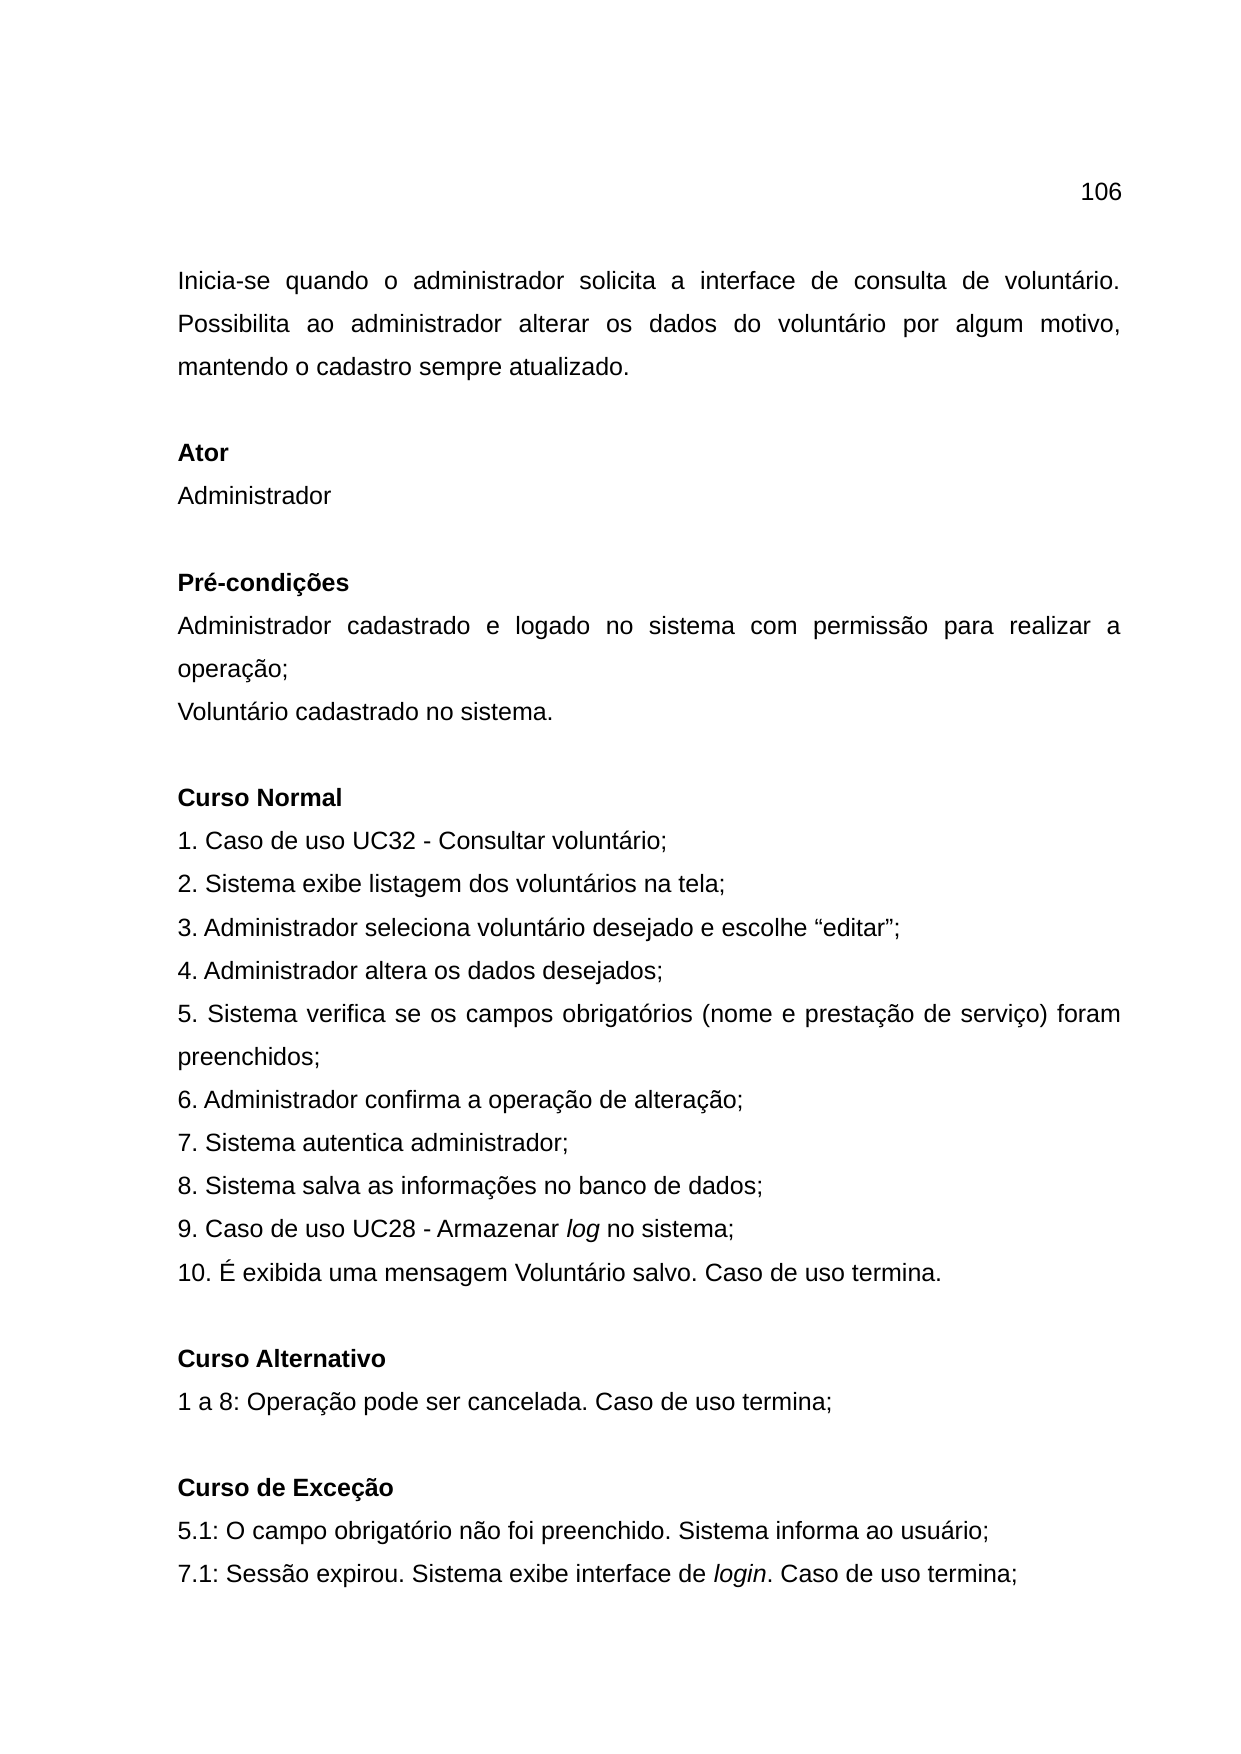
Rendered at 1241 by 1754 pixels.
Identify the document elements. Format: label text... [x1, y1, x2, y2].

text 8. Sistema salva as informações no banco de dados; [177, 1171, 1122, 1200]
text 7.1: Sessão expirou. Sistema exibe interface de login. Caso de uso termina; [177, 1559, 1122, 1588]
text 9. Caso de uso UC28 - Armazenar log no sistema; [177, 1214, 1122, 1243]
text Pré-condições [177, 568, 1122, 596]
text Administrador cadastrado e logado no sistema com permissão para realizar a operação; [177, 611, 1122, 683]
text Curso Alternativo [177, 1344, 1122, 1373]
text 3. Administrador seleciona voluntário desejado e escolhe “editar”; 4. Administrador altera os dados desejados; [177, 913, 1122, 984]
text 2. Sistema exibe listagem dos voluntários na tela; [177, 869, 1122, 898]
text 1. Caso de uso UC32 - Consultar voluntário; [177, 826, 1122, 855]
text 5. Sistema verifica se os campos obrigatórios (nome e prestação de serviço) foram preenchidos; [177, 999, 1122, 1071]
text 6. Administrador confirma a operação de alteração; [177, 1085, 1122, 1114]
text Inicia-se quando o administrador solicita a interface de consulta de voluntário. Possibilita ao administrador alterar os dados do voluntário por algum motivo, mantendo o cadastro sempre atualizado. [177, 266, 1122, 381]
text Curso Normal [177, 783, 1122, 812]
text Ator [177, 438, 1122, 467]
text 1 a 8: Operação pode ser cancelada. Caso de uso termina; [177, 1387, 1122, 1416]
text Curso de Exceção [177, 1473, 1122, 1502]
text 7. Sistema autentica administrador; [177, 1128, 1122, 1157]
text Administrador [177, 481, 1122, 510]
text 10. É exibida uma mensagem Voluntário salvo. Caso de uso termina. [177, 1258, 1122, 1286]
text Voluntário cadastrado no sistema. [177, 697, 1122, 726]
text 5.1: O campo obrigatório não foi preenchido. Sistema informa ao usuário; [177, 1516, 1122, 1545]
